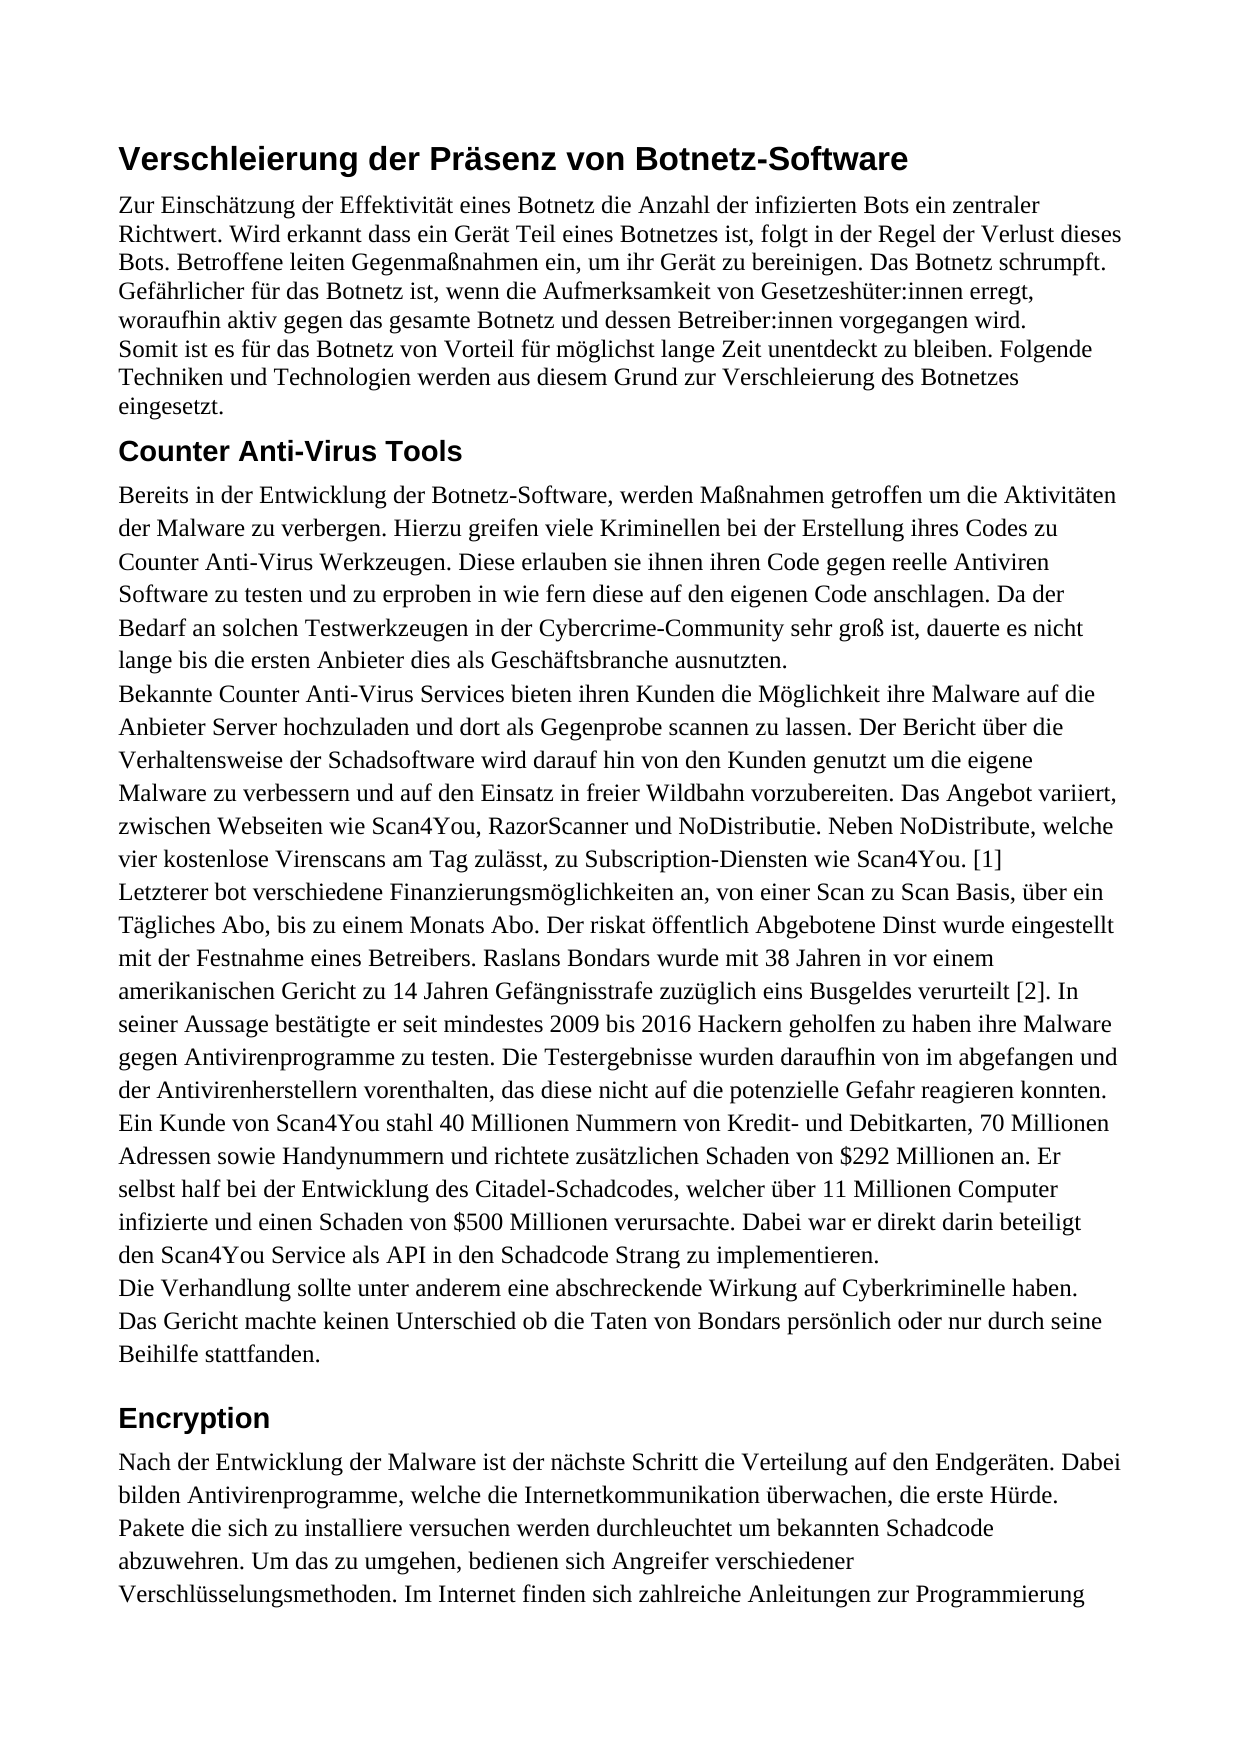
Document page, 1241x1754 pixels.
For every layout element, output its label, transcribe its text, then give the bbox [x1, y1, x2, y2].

subtitle Verschleierung der Präsenz von Botnetz-Software [118, 139, 1122, 177]
text Zur Einschätzung der Effektivität eines Botnetz die Anzahl der infizierten Bots ein zentraler Richtwert. Wird erkannt dass ein Gerät Teil eines Botnetzes ist, folgt in der Regel der Verlust dieses Bots. Betroffene leiten Gegenmaßnahmen ein, um ihr Gerät zu bereinigen. Das Botnetz schrumpft. Gefährlicher für das Botnetz ist, wenn die Aufmerksamkeit von Gesetzeshüter:innen erregt, woraufhin aktiv gegen das gesamte Botnetz und dessen Betreiber:innen vorgegangen wird. Somit ist es für das Botnetz von Vorteil für möglichst lange Zeit unentdeckt zu bleiben. Folgende Techniken und Technologien werden aus diesem Grund zur Verschleierung des Botnetzes eingesetzt. [118, 190, 1122, 420]
text Nach der Entwicklung der Malware ist der nächste Schritt die Verteilung auf den Endgeräten. Dabei bilden Antivirenprogramme, welche die Internetkommunikation überwachen, die erste Hürde. Pakete die sich zu installiere versuchen werden durchleuchtet um bekannten Schadcode abzuwehren. Um das zu umgehen, bedienen sich Angreifer verschiedener Verschlüsselungsmethoden. Im Internet finden sich zahlreiche Anleitungen zur Programmierung [118, 1447, 1122, 1608]
text Bereits in der Entwicklung der Botnetz-Software, werden Maßnahmen getroffen um die Aktivitäten der Malware zu verbergen. Hierzu greifen viele Kriminellen bei der Erstellung ihres Codes zu Counter Anti-Virus Werkzeugen. Diese erlauben sie ihnen ihren Code gegen reelle Antiviren Software zu testen und zu erproben in wie fern diese auf den eigenen Code anschlagen. Da der Bedarf an solchen Testwerkzeugen in der Cybercrime-Community sehr groß ist, dauerte es nicht lange bis die ersten Anbieter dies als Geschäftsbranche ausnutzten. Bekannte Counter Anti-Virus Services bieten ihren Kunden die Möglichkeit ihre Malware auf die Anbieter Server hochzuladen und dort als Gegenprobe scannen zu lassen. Der Bericht über die Verhaltensweise der Schadsoftware wird darauf hin von den Kunden genutzt um die eigene Malware zu verbessern und auf den Einsatz in freier Wildbahn vorzubereiten. Das Angebot variiert, zwischen Webseiten wie Scan4You, RazorScanner und NoDistributie. Neben NoDistribute, welche vier kostenlose Virenscans am Tag zulässt, zu Subscription-Diensten wie Scan4You. [1] Letzterer bot verschiedene Finanzierungsmöglichkeiten an, von einer Scan zu Scan Basis, über ein Tägliches Abo, bis zu einem Monats Abo. Der riskat öffentlich Abgebotene Dinst wurde eingestellt mit der Festnahme eines Betreibers. Raslans Bondars wurde mit 38 Jahren in vor einem amerikanischen Gericht zu 14 Jahren Gefängnisstrafe zuzüglich eins Busgeldes verurteilt [2]. In seiner Aussage bestätigte er seit mindestes 2009 bis 2016 Hackern geholfen zu haben ihre Malware gegen Antivirenprogramme zu testen. Die Testergebnisse wurden daraufhin von im abgefangen und der Antivirenherstellern vorenthalten, das diese nicht auf die potenzielle Gefahr reagieren konnten. Ein Kunde von Scan4You stahl 40 Millionen Nummern von Kredit- und Debitkarten, 70 Millionen Adressen sowie Handynummern und richtete zusätzlichen Schaden von $292 Millionen an. Er selbst half bei der Entwicklung des Citadel-Schadcodes, welcher über 11 Millionen Computer infizierte und einen Schaden von $500 Millionen verursachte. Dabei war er direkt darin beteiligt den Scan4You Service als API in den Schadcode Strang zu implementieren. Die Verhandlung sollte unter anderem eine abschreckende Wirkung auf Cyberkriminelle haben. Das Gericht machte keinen Unterschied ob die Taten von Bondars persönlich oder nur durch seine Beihilfe stattfanden. [118, 481, 1122, 1368]
subtitle Counter Anti-Virus Tools [118, 434, 1122, 468]
subtitle Encryption [118, 1401, 1122, 1435]
